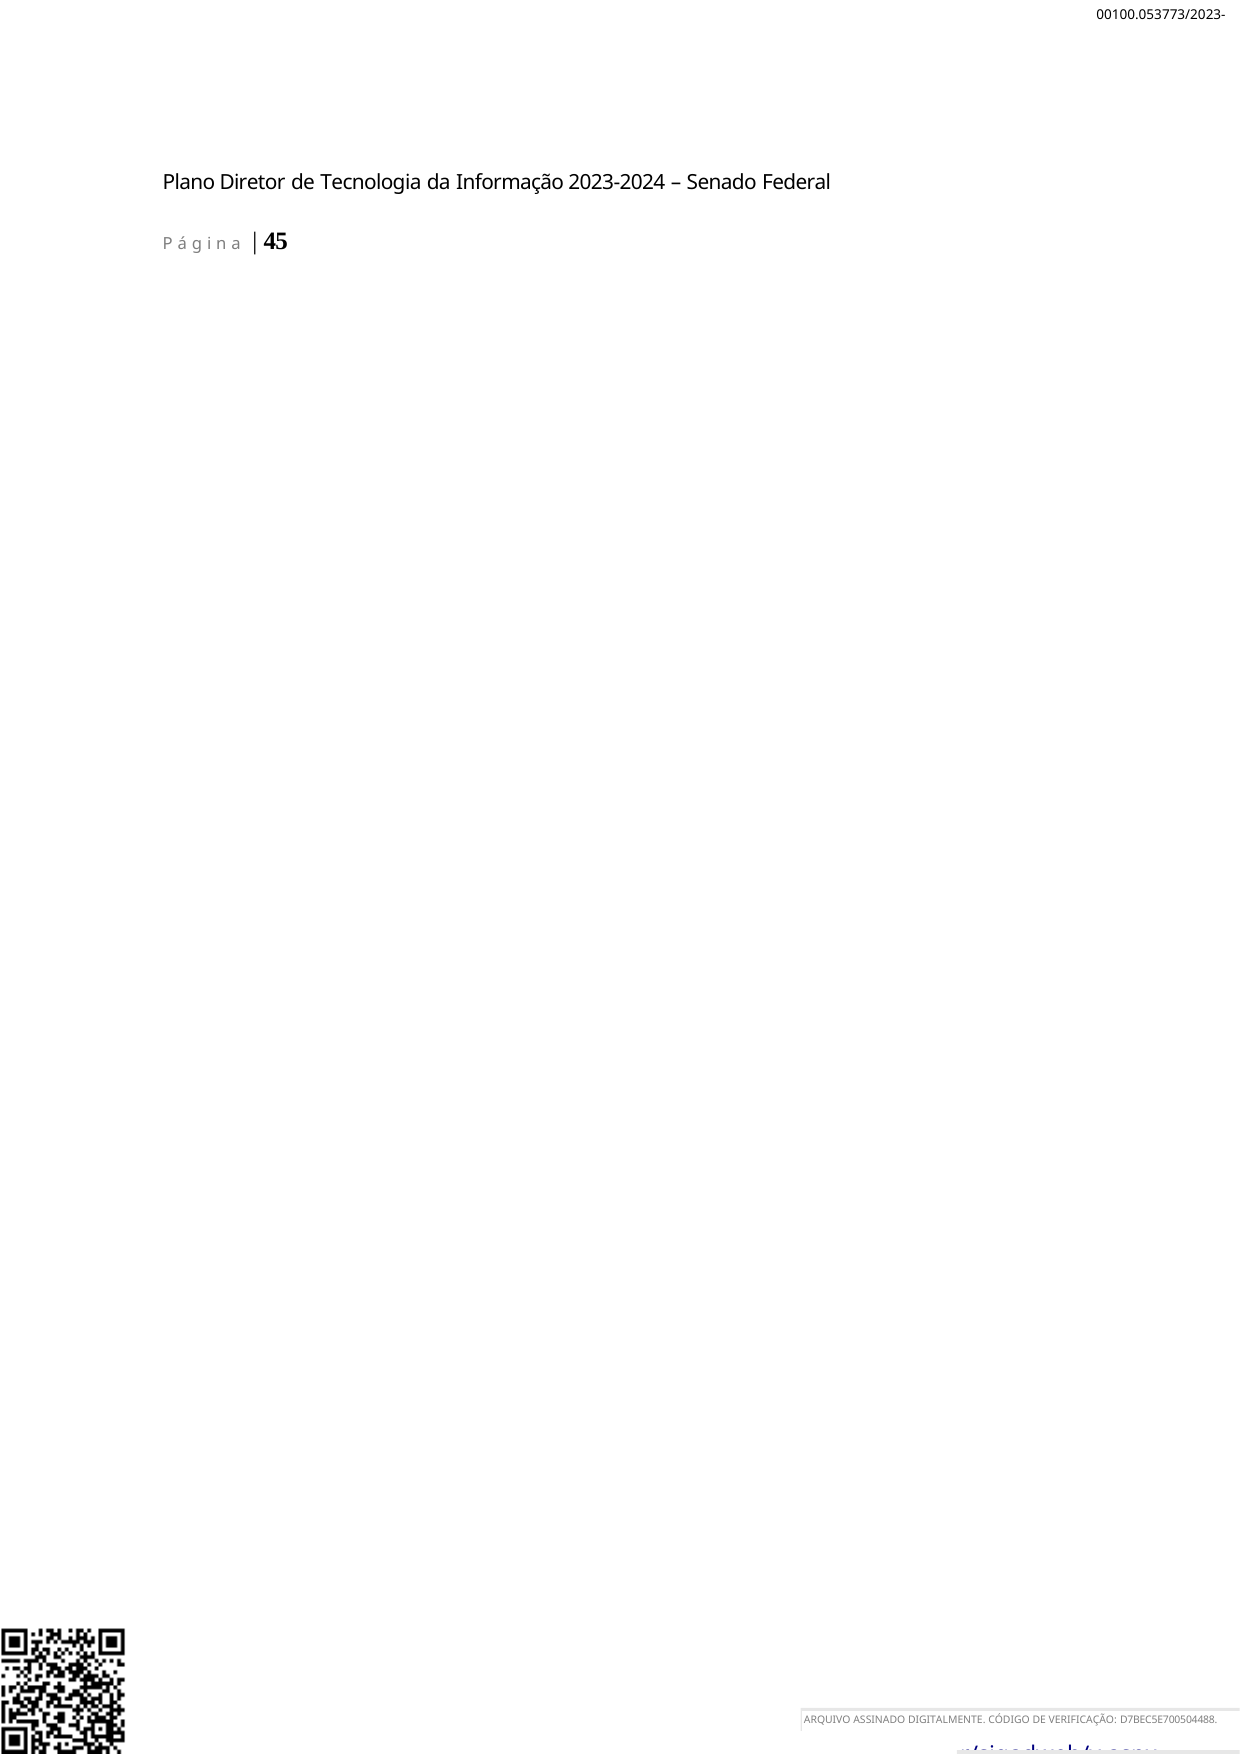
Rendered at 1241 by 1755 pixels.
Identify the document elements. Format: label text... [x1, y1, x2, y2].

text P á g i n a | 45 [162, 226, 1226, 254]
text Plano Diretor de Tecnologia da Informação 2023-2024 – Senado Federal [162, 167, 1226, 195]
